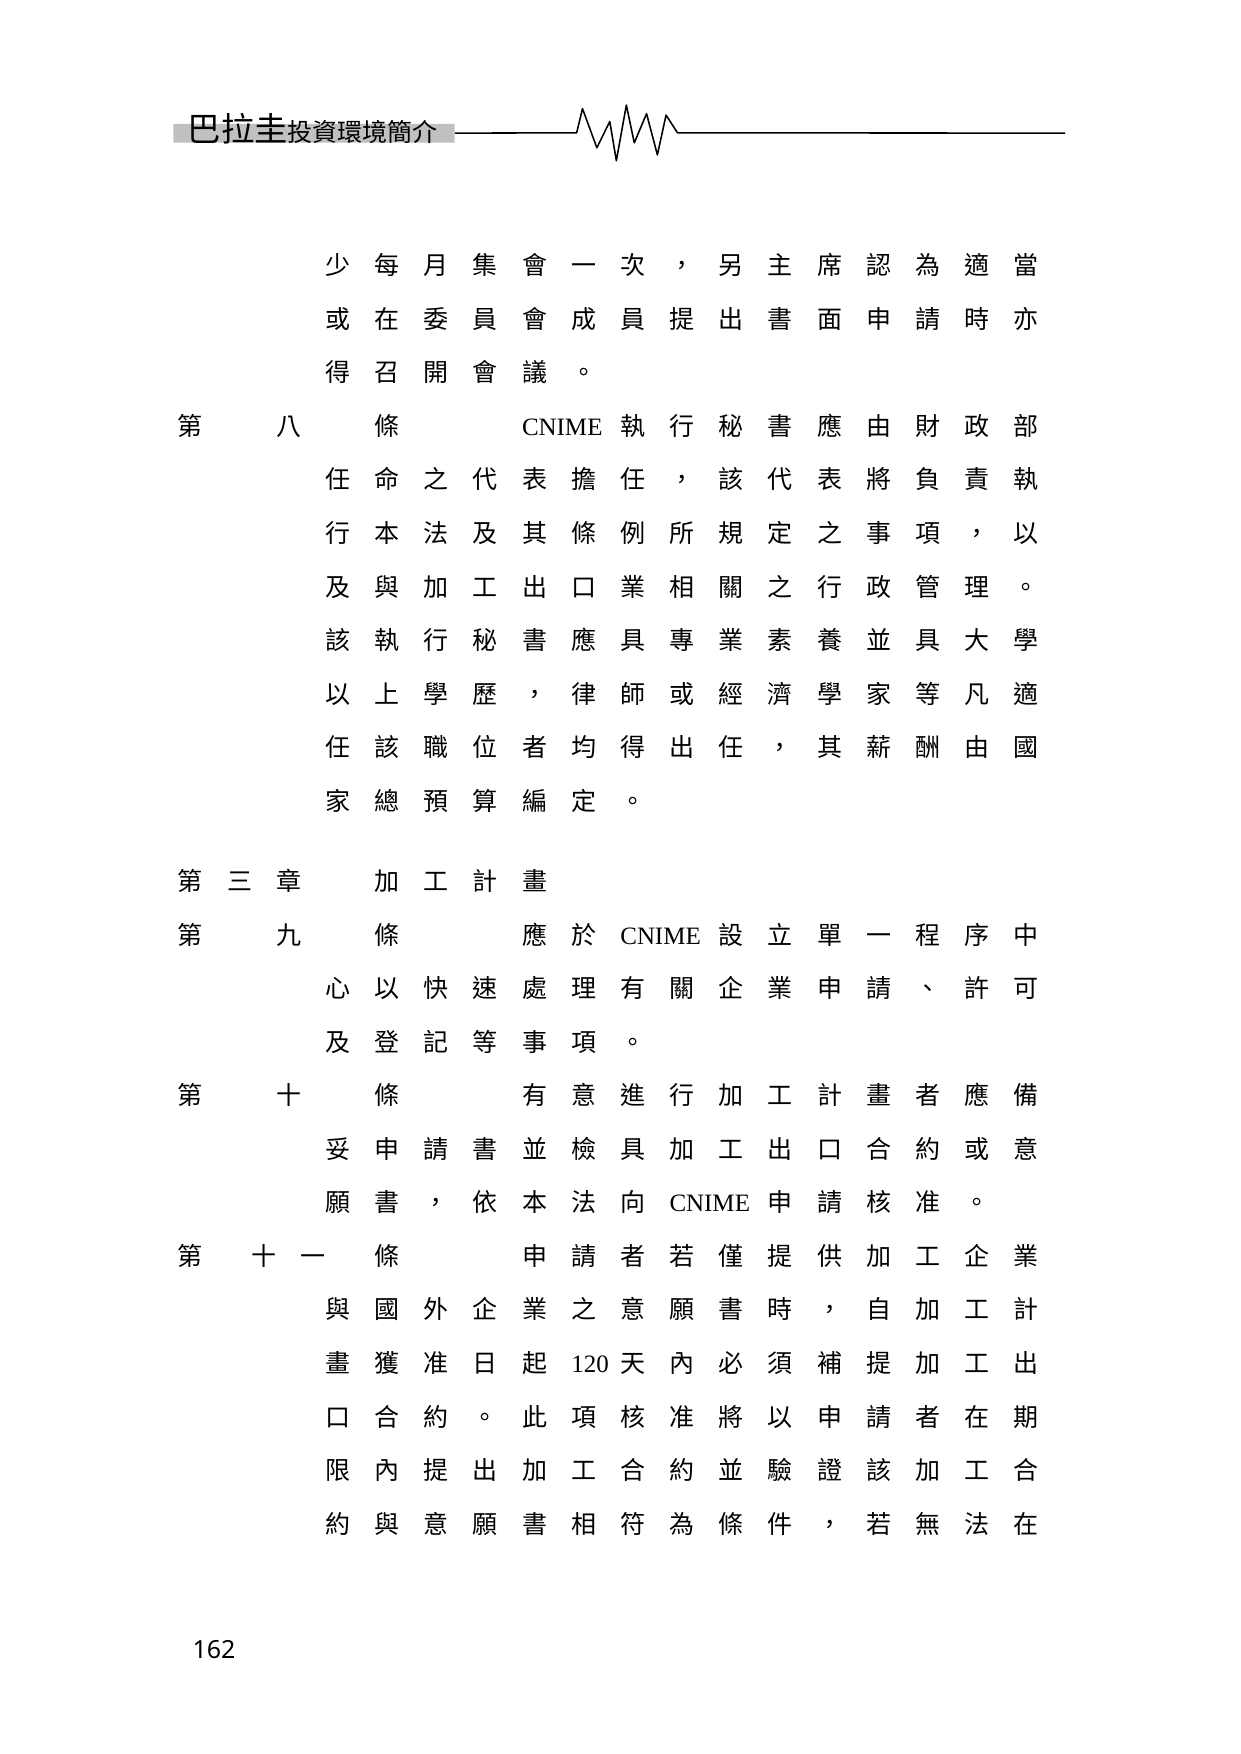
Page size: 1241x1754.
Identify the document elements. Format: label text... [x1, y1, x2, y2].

text 第 十 條 有意進行加工計畫者應備妥申請書並檢具加工出口合約或意願書，依本法向CNIME申請核准。 [178, 1067, 1063, 1228]
text 第 十一 條 申請者若僅提供加工企業與國外企業之意願書時，自加工計畫獲准日起120天內必須補提加工出口合約。此項核准將以申請者在期限內提出加工合約並驗證該加工合約與意願書相符為條件，若無法在 [178, 1228, 1063, 1549]
text 第 九 條 應於CNIME設立單一程序中心以快速處理有關企業申請、許可及登記等事項。 [178, 906, 1063, 1067]
text 少每月集會一次，另主席認為適當或在委員會成員提出書面申請時亦得召開會議。 [178, 237, 1063, 398]
text 第三章 加工計畫 [178, 853, 1063, 906]
text 第 八 條 CNIME執行秘書應由財政部任命之代表擔任，該代表將負責執行本法及其條例所規定之事項，以及與加工出口業相關之行政管理。該執行秘書應具專業素養並具大學以上學歷，律師或經濟學家等凡適任該職位者均得出任，其薪酬由國家總預算編定。 [178, 398, 1063, 826]
